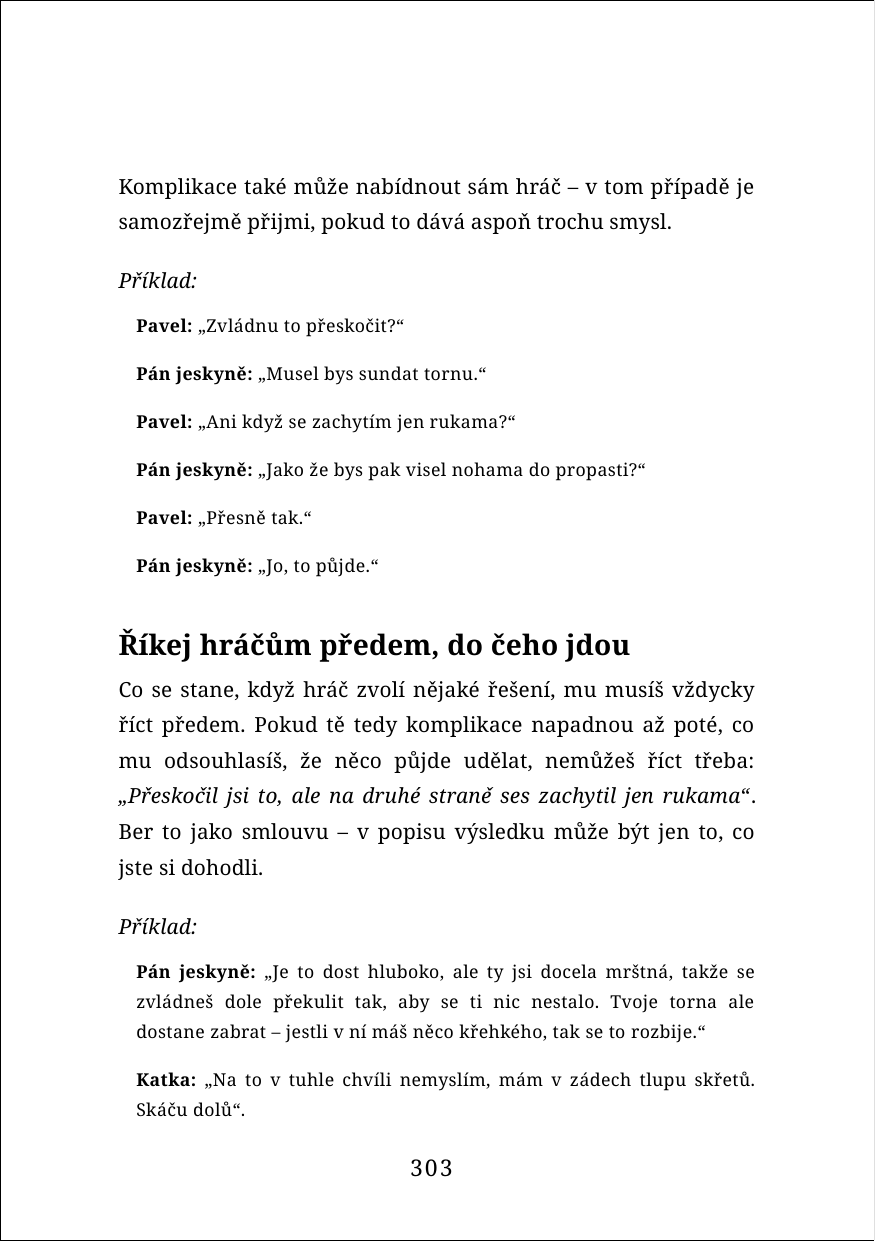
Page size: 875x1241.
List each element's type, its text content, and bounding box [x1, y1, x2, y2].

text Co se stane, když hráč zvolí nějaké řešení, mu musíš vždycky říct předem. Pokud tě tedy komplikace napadnou až poté, co mu odsouhlasíš, že něco půjde udělat, nemůžeš říct třeba: „Přeskočil jsi to, ale na druhé straně ses zachytil jen rukama“. Ber to jako smlouvu – v popisu výsledku může být jen to, co jste si dohodli. [118, 675, 756, 881]
text Pán jeskyně: „Musel bys sundat tornu.“ [136, 362, 756, 386]
text Katka: „Na to v tuhle chvíli nemyslím, mám v zádech tlupu skřetů. Skáču dolů“. [136, 1067, 756, 1122]
text Pán jeskyně: „Jo, to půjde.“ [136, 553, 756, 577]
subtitle Říkej hráčům předem, do čeho jdou [118, 625, 756, 663]
text Komplikace také může nabídnout sám hráč – v tom případě je samozřejmě přijmi, pokud to dává aspoň trochu smysl. [118, 172, 756, 236]
text Pavel: „Ani když se zachytím jen rukama?“ [136, 409, 756, 434]
text Pán jeskyně: „Je to dost hluboko, ale ty jsi docela mrštná, takže se zvládneš dole překulit tak, aby se ti nic nestalo. Tvoje torna ale dostane zabrat – jestli v ní máš něco křehkého, tak se to rozbije.“ [136, 959, 756, 1044]
text Pán jeskyně: „Jako že bys pak visel nohama do propasti?“ [136, 457, 756, 482]
text Pavel: „Zvládnu to přeskočit?“ [136, 314, 756, 338]
text Pavel: „Přesně tak.“ [136, 505, 756, 529]
text Příklad: [118, 266, 756, 295]
text Příklad: [118, 912, 756, 940]
